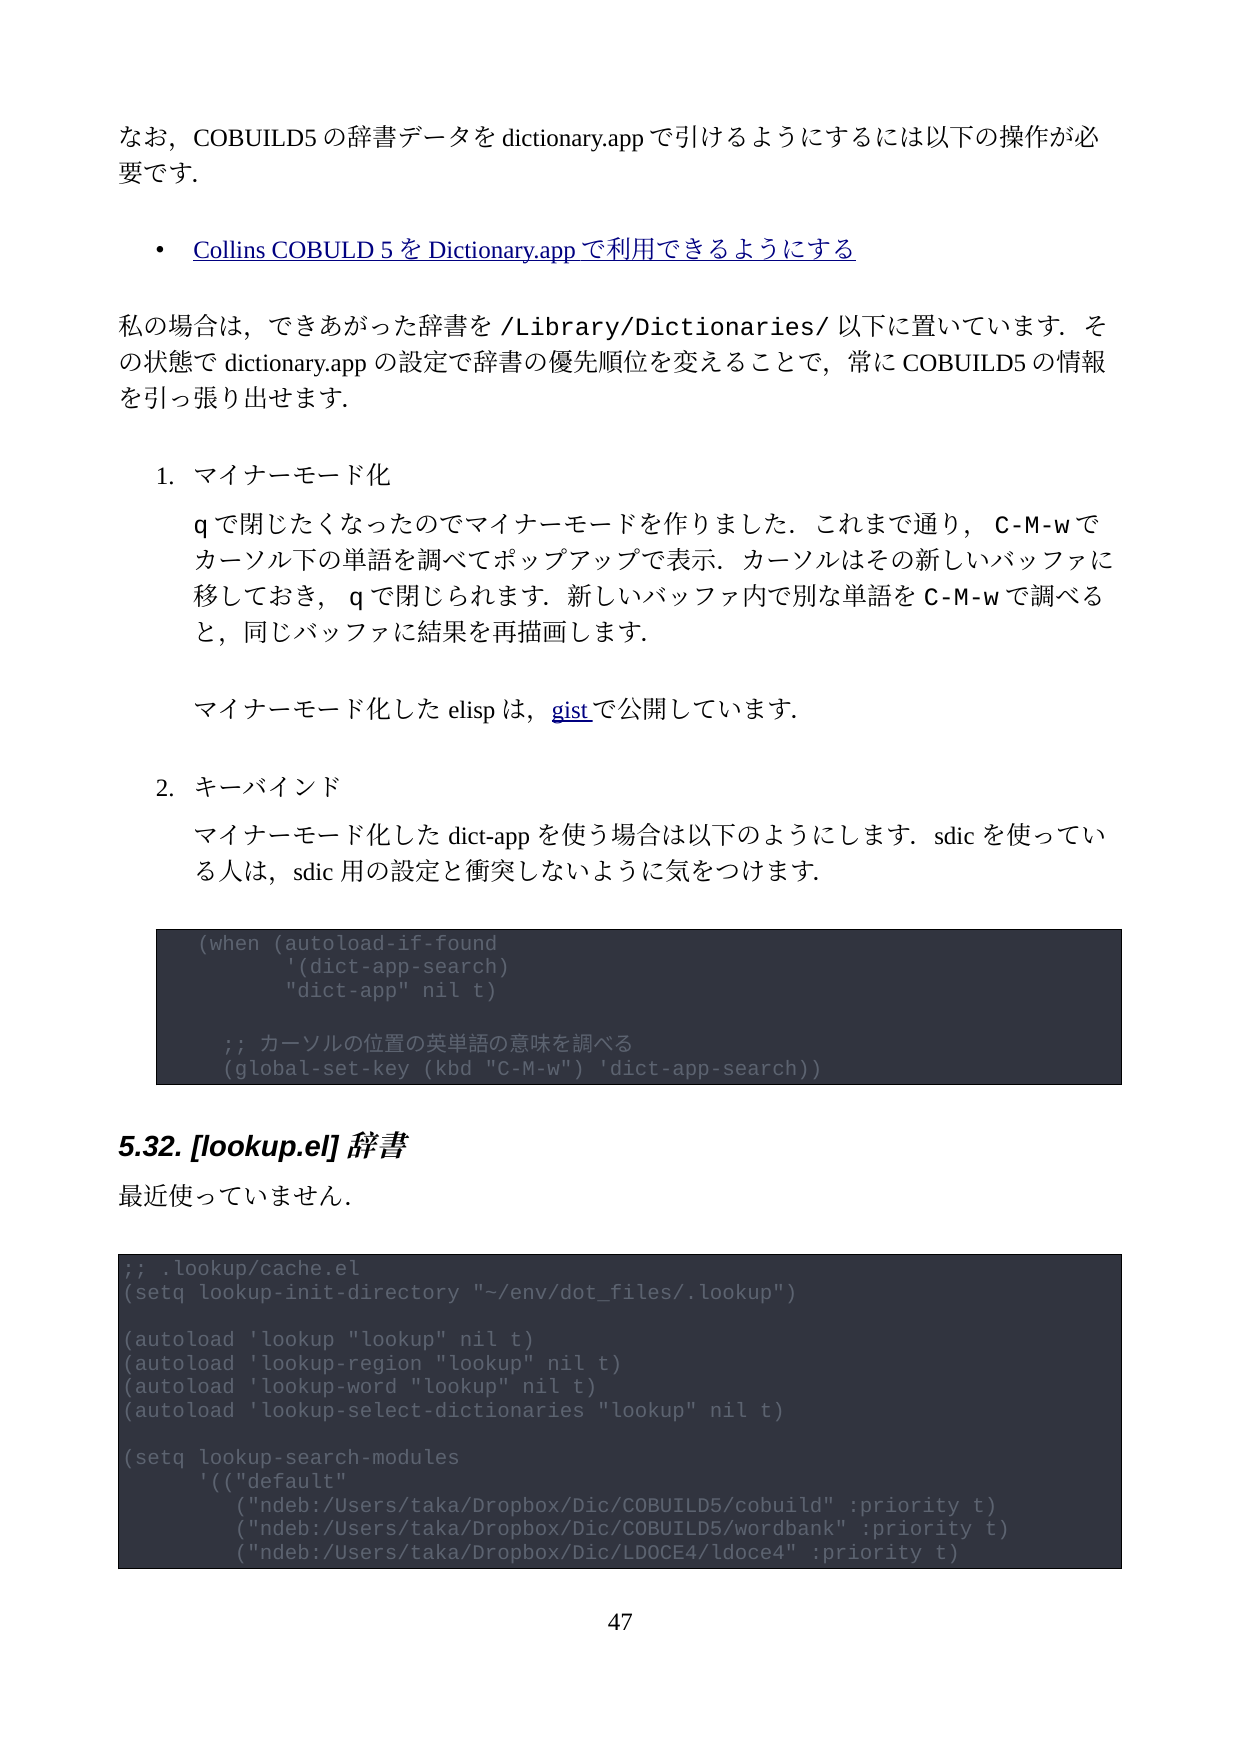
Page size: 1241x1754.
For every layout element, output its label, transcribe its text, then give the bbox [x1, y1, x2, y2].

text ;; .lookup/cache.el [119, 1255, 1121, 1278]
list マイナーモード化した dict-app を使う場合は以下のようにします．sdic を使っている人は，sdic 用の設定と衝突しないように気をつけます． [156, 816, 1122, 916]
text ("ndeb:/Users/taka/Dropbox/Dic/COBUILD5/wordbank" :priority t) [119, 1514, 1121, 1538]
list マイナーモード化 [156, 456, 1122, 492]
text '(("default" [119, 1467, 1121, 1491]
text (autoload 'lookup "lookup" nil t) [119, 1325, 1121, 1349]
text 私の場合は，できあがった辞書を /Library/Dictionaries/ 以下に置いています．その状態で dictionary.app の設定で辞書の優先順位を変えることで，常にCOBUILD5の情報を引っ張り出せます． [118, 307, 1122, 443]
text (autoload 'lookup-select-dictionaries "lookup" nil t) [119, 1396, 1121, 1420]
list "dict-app" nil t) [157, 976, 1121, 1000]
list Collins COBULD 5をDictionary.appで利用できるようにする [156, 231, 1122, 294]
text ("ndeb:/Users/taka/Dropbox/Dic/LDOCE4/ldoce4" :priority t) [119, 1538, 1121, 1568]
list キーバインド [156, 767, 1122, 803]
text (setq lookup-init-directory "~/env/dot_files/.lookup") [119, 1278, 1121, 1302]
subtitle [lookup.el] 辞書 [118, 1123, 1122, 1164]
text なお，COBUILD5の辞書データをdictionary.appで引けるようにするには以下の操作が必要です． [118, 118, 1122, 219]
list (when (autoload-if-found [157, 930, 1121, 952]
list (global-set-key (kbd "C-M-w") 'dict-app-search)) [157, 1054, 1121, 1084]
text (autoload 'lookup-word "lookup" nil t) [119, 1372, 1121, 1396]
text ("ndeb:/Users/taka/Dropbox/Dic/COBUILD5/cobuild" :priority t) [119, 1491, 1121, 1514]
text 最近使っていません． [118, 1177, 1122, 1242]
list ;; カーソルの位置の英単語の意味を調べる [157, 1023, 1121, 1054]
text (autoload 'lookup-region "lookup" nil t) [119, 1349, 1121, 1372]
list マイナーモード化した elisp は，gistで公開しています． [156, 690, 1122, 755]
list q で閉じたくなったのでマイナーモードを作りました．これまで通り， C-M-w でカーソル下の単語を調べてポップアップで表示．カーソルはその新しいバッファに移しておき， q で閉じられます．新しいバッファ内で別な単語を C-M-w で調べると，同じバッファに結果を再描画します． [156, 504, 1122, 677]
text (setq lookup-search-modules [119, 1443, 1121, 1467]
list '(dict-app-search) [157, 952, 1121, 976]
